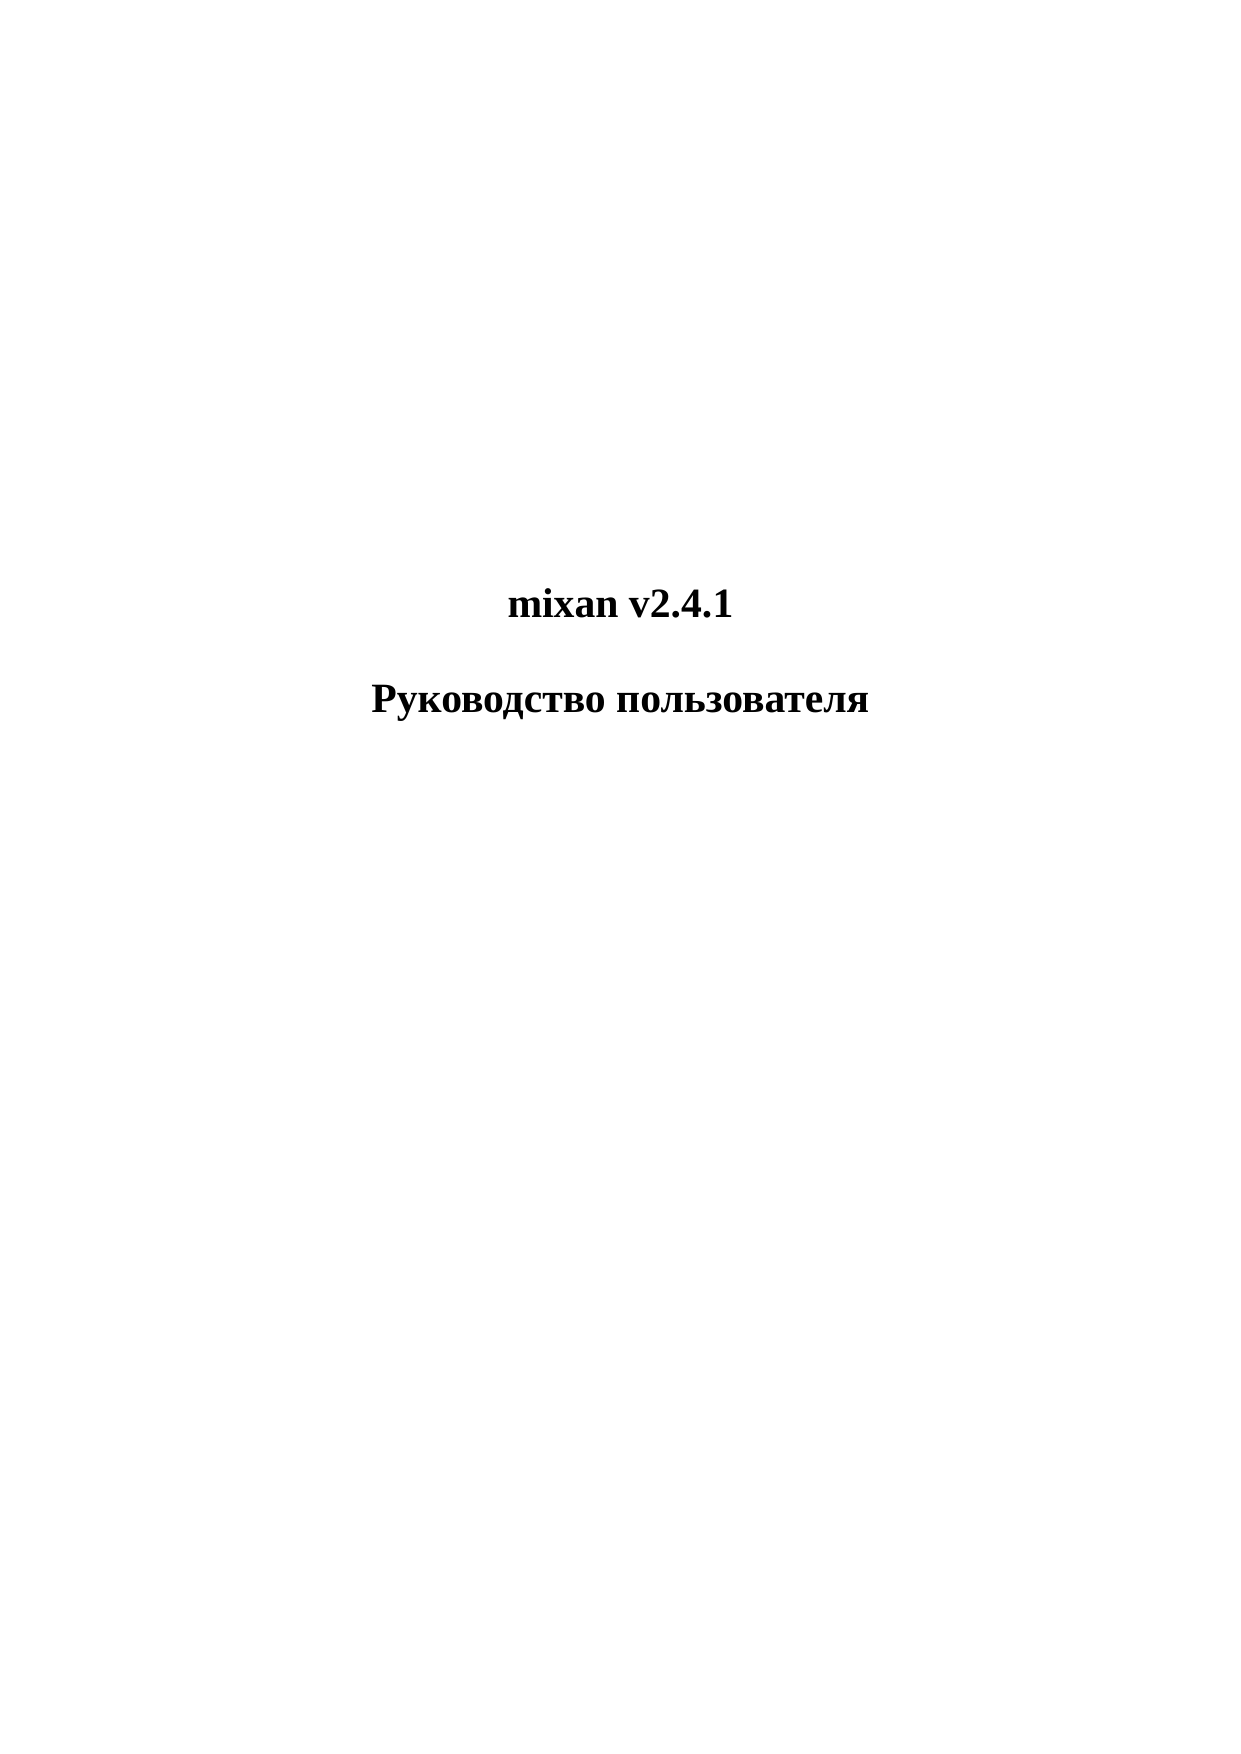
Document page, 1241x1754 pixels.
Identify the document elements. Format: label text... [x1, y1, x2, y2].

text mixan v2.4.1 [118, 578, 1122, 626]
text Руководство пользователя [118, 674, 1122, 722]
